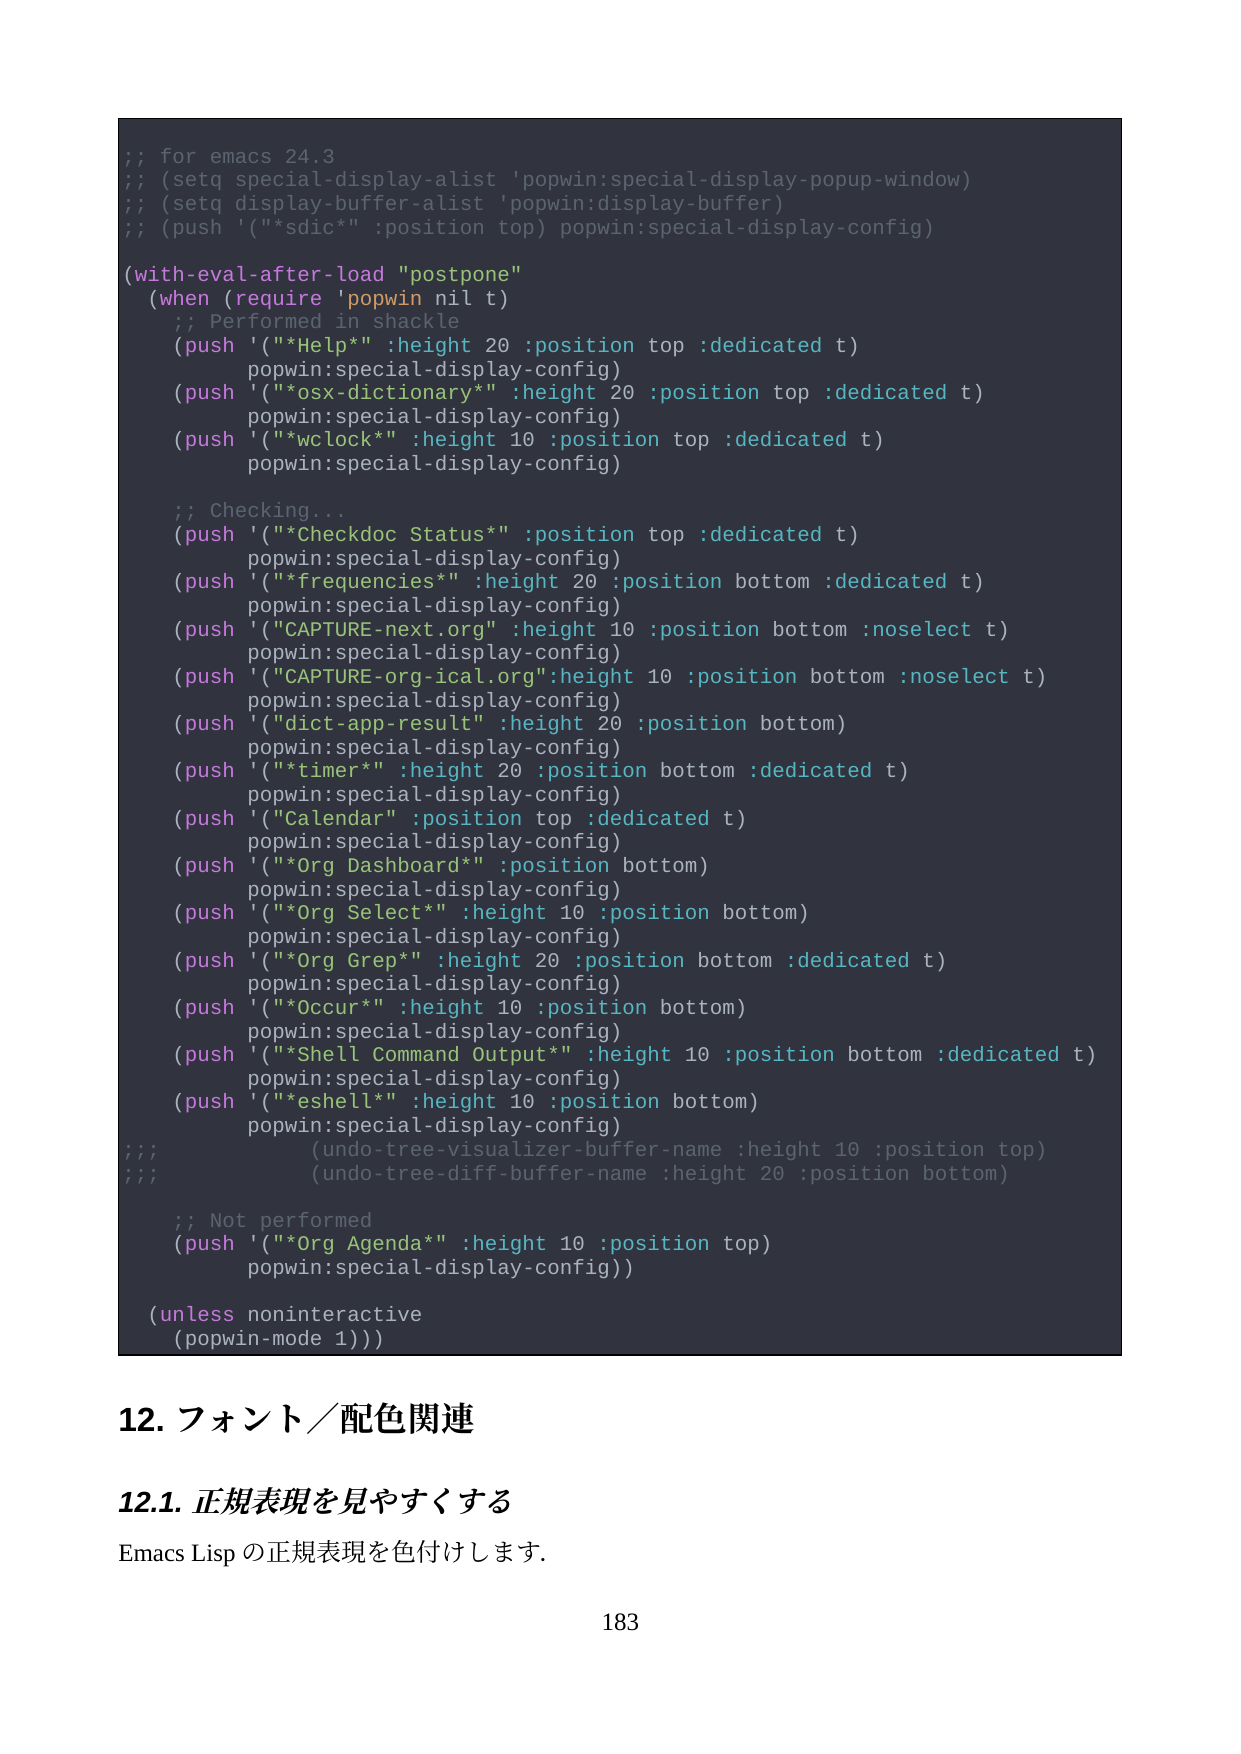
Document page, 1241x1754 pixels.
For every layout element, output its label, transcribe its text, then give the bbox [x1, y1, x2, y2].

text (push '("*timer*" :height 20 :position bottom :dedicated t) [119, 757, 1121, 780]
text ;; Checking... [119, 496, 1121, 520]
text ;; (setq display-buffer-alist 'popwin:display-buffer) [119, 189, 1121, 213]
text (when (require 'popwin nil t) [119, 284, 1121, 307]
subtitle 正規表現を見やすくする [118, 1479, 1122, 1521]
text (push '("*Org Dashboard*" :position bottom) [119, 851, 1121, 875]
text popwin:special-display-config) [119, 354, 1121, 378]
text popwin:special-display-config) [119, 969, 1121, 993]
text popwin:special-display-config) [119, 922, 1121, 946]
text popwin:special-display-config) [119, 1064, 1121, 1088]
text (unless noninteractive [119, 1300, 1121, 1324]
text (push '("*Org Select*" :height 10 :position bottom) [119, 898, 1121, 922]
text ;; for emacs 24.3 [119, 142, 1121, 165]
text popwin:special-display-config) [119, 780, 1121, 804]
text (push '("*osx-dictionary*" :height 20 :position top :dedicated t) [119, 378, 1121, 402]
text ;; (setq special-display-alist 'popwin:special-display-popup-window) [119, 165, 1121, 189]
text popwin:special-display-config) [119, 544, 1121, 567]
text (push '("Calendar" :position top :dedicated t) [119, 804, 1121, 827]
text popwin:special-display-config) [119, 402, 1121, 426]
text (push '("*Help*" :height 20 :position top :dedicated t) [119, 331, 1121, 354]
text popwin:special-display-config) [119, 591, 1121, 615]
text popwin:special-display-config) [119, 875, 1121, 898]
text popwin:special-display-config) [119, 686, 1121, 709]
text (push '("*Checkdoc Status*" :position top :dedicated t) [119, 520, 1121, 544]
text popwin:special-display-config) [119, 827, 1121, 851]
text (push '("CAPTURE-org-ical.org":height 10 :position bottom :noselect t) [119, 662, 1121, 686]
text ;; Performed in shackle [119, 307, 1121, 331]
text ;; Not performed [119, 1206, 1121, 1229]
text (push '("*wclock*" :height 10 :position top :dedicated t) [119, 426, 1121, 449]
subtitle フォント／配色関連 [118, 1393, 1122, 1441]
text (push '("*Org Agenda*" :height 10 :position top) [119, 1229, 1121, 1253]
text popwin:special-display-config) [119, 1017, 1121, 1040]
text Emacs Lisp の正規表現を色付けします． [118, 1533, 1122, 1569]
text popwin:special-display-config) [119, 733, 1121, 757]
text (with-eval-after-load "postpone" [119, 260, 1121, 284]
text popwin:special-display-config)) [119, 1253, 1121, 1277]
text (push '("*frequencies*" :height 20 :position bottom :dedicated t) [119, 567, 1121, 591]
text (push '("*Shell Command Output*" :height 10 :position bottom :dedicated t) [119, 1040, 1121, 1064]
text (push '("CAPTURE-next.org" :height 10 :position bottom :noselect t) [119, 615, 1121, 638]
text (push '("*Occur*" :height 10 :position bottom) [119, 993, 1121, 1017]
text (popwin-mode 1))) [119, 1324, 1121, 1354]
text ;;; (undo-tree-visualizer-buffer-name :height 10 :position top) [119, 1135, 1121, 1158]
text popwin:special-display-config) [119, 638, 1121, 662]
text (push '("*Org Grep*" :height 20 :position bottom :dedicated t) [119, 946, 1121, 969]
text ;;; (undo-tree-diff-buffer-name :height 20 :position bottom) [119, 1158, 1121, 1182]
text ;; (push '("*sdic*" :position top) popwin:special-display-config) [119, 213, 1121, 236]
text popwin:special-display-config) [119, 1111, 1121, 1135]
text (push '("dict-app-result" :height 20 :position bottom) [119, 709, 1121, 733]
text (push '("*eshell*" :height 10 :position bottom) [119, 1088, 1121, 1111]
text popwin:special-display-config) [119, 449, 1121, 473]
